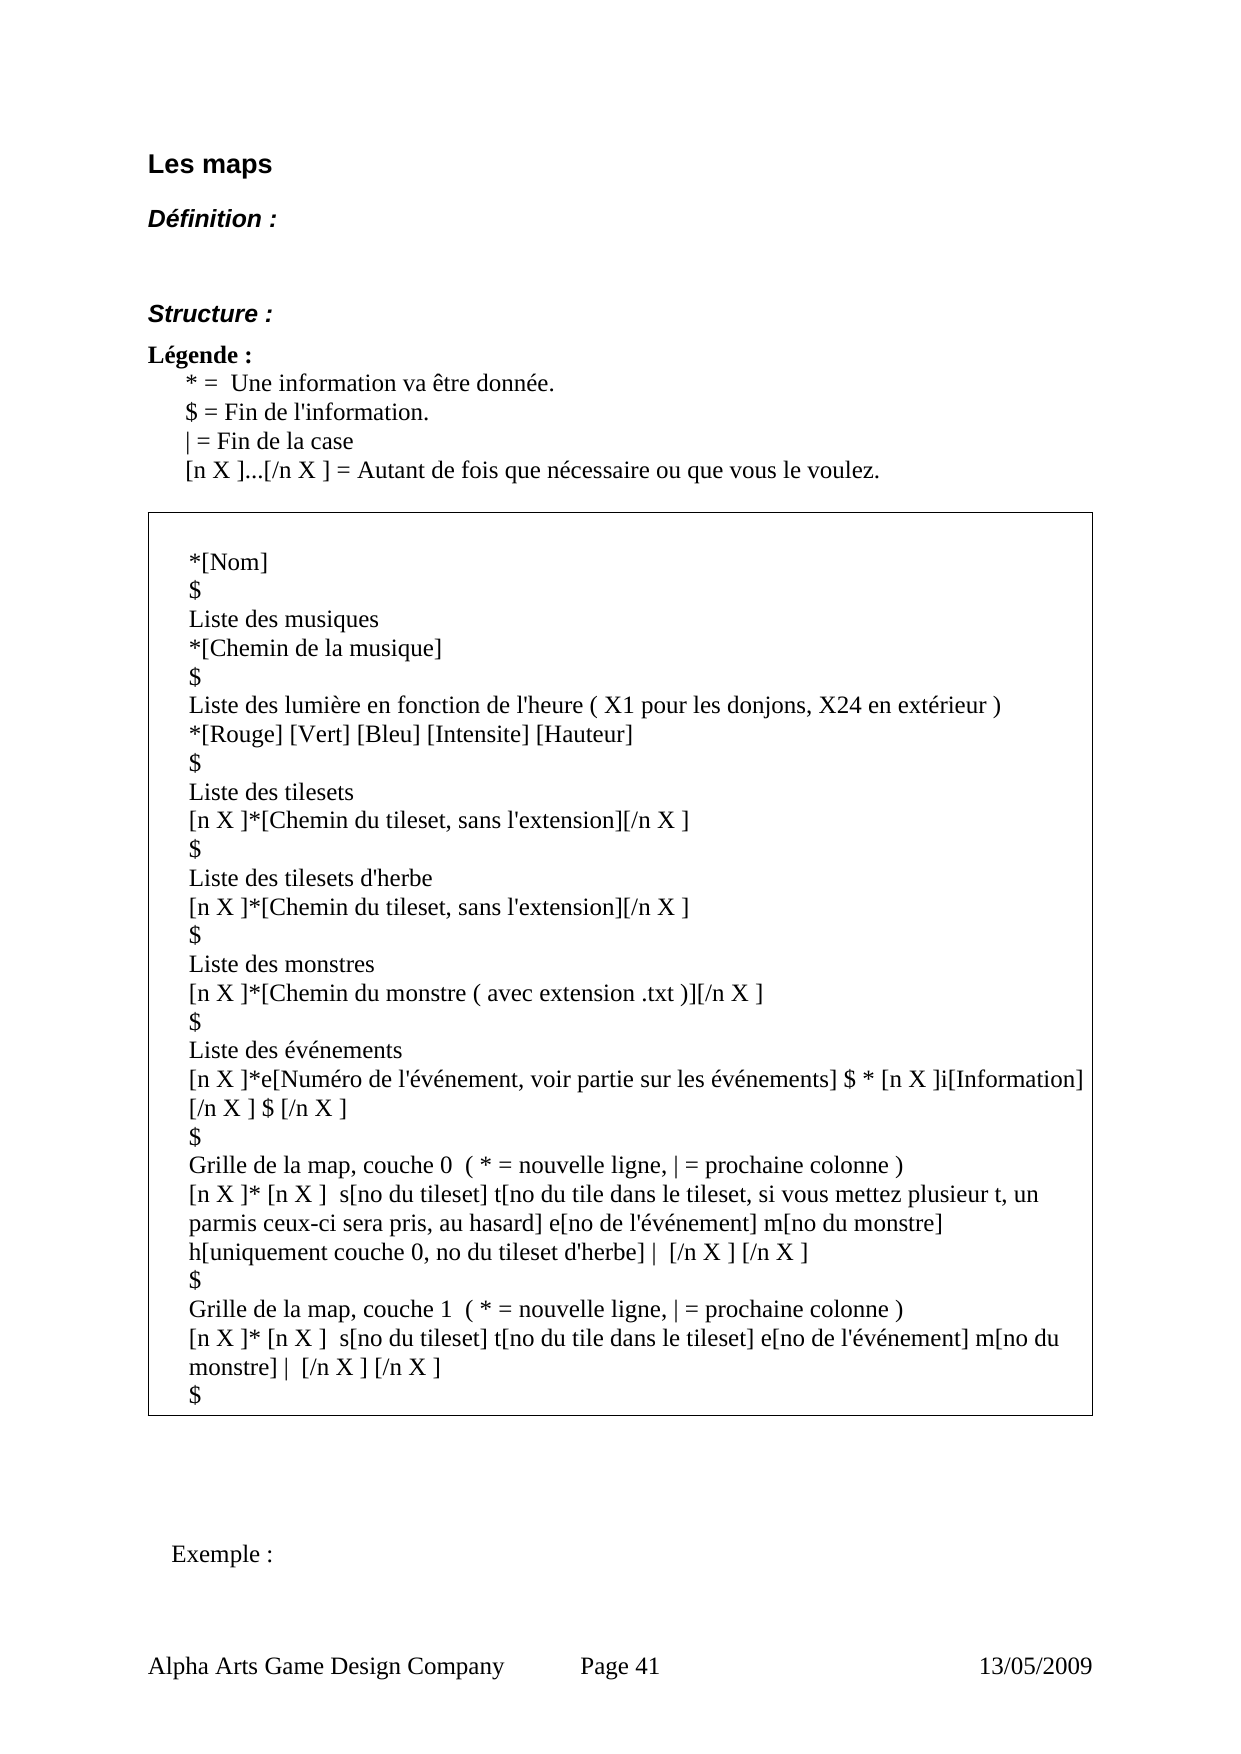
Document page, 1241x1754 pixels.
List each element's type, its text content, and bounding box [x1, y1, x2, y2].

subtitle Définition : [148, 204, 1092, 232]
text Légende : [148, 340, 1092, 368]
list [n X ]...[/n X ] = Autant de fois que nécessaire ou que vous le voulez. [148, 455, 1092, 483]
subtitle Les maps [148, 148, 1092, 179]
list * = Une information va être donnée. [148, 368, 1092, 397]
text Exemple : [171, 1539, 1092, 1567]
list | = Fin de la case [148, 426, 1092, 455]
subtitle Structure : [148, 299, 1092, 327]
table_header *[Nom] $ Liste des musiques *[Chemin de la musique] $ Liste des lumière en fonction de l'heure ( X1 pour les donjons, X24 en extérieur ) *[Rouge] [Vert] [Bleu] [Intensite] [Hauteur] $ Liste des tilesets [n X ]*[Chemin du tileset, sans l'extension][/n X ] $ Liste des tilesets d'herbe [n X ]*[Chemin du tileset, sans l'extension][/n X ] $ Liste des monstres [n X ]*[Chemin du monstre ( avec extension .txt )][/n X ] $ Liste des événements [n X ]*e[Numéro de l'événement, voir partie sur les événements] $ * [n X ]i[Information][/n X ] $ [/n X ] $ Grille de la map, couche 0 ( * = nouvelle ligne, | = prochaine colonne ) [n X ]* [n X ] s[no du tileset] t[no du tile dans le tileset, si vous mettez plusieur t, un parmis ceux-ci sera pris, au hasard] e[no de l'événement] m[no du monstre] h[uniquement couche 0, no du tileset d'herbe] | [/n X ] [/n X ] $ Grille de la map, couche 1 ( * = nouvelle ligne, | = prochaine colonne ) [n X ]* [n X ] s[no du tileset] t[no du tile dans le tileset] e[no de l'événement] m[no du monstre] | [/n X ] [/n X ] $ [149, 513, 1092, 1415]
list $ = Fin de l'information. [148, 397, 1092, 426]
